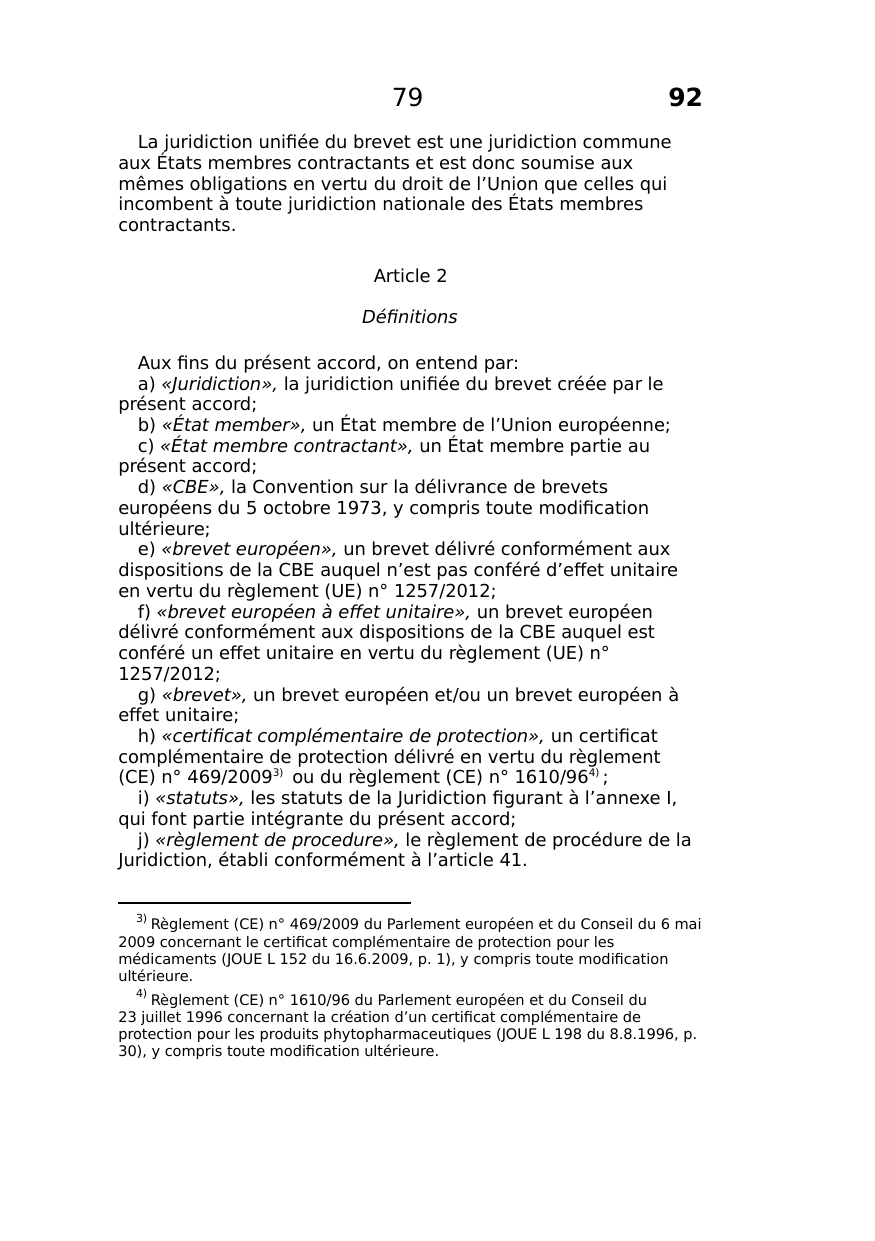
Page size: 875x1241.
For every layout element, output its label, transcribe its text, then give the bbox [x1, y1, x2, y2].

text d) «CBE», la Convention sur la délivrance de brevets européens du 5 octobre 1973, y compris toute modification ultérieure; [118, 477, 703, 539]
text f) «brevet européen à effet unitaire», un brevet européen délivré conformément aux dispositions de la CBE auquel est conféré un effet unitaire en vertu du règlement (UE) n° 1257/2012; [118, 601, 703, 684]
text b) «État member», un État membre de l’Union européenne; [118, 415, 703, 436]
text j) «règlement de procedure», le règlement de procédure de la Juridiction, établi conformément à l’article 41. [118, 829, 703, 871]
text g) «brevet», un brevet européen et/ou un brevet européen à effet unitaire; [118, 684, 703, 726]
text e) «brevet européen», un brevet délivré conformément aux dispositions de la CBE auquel n’est pas conféré d’effet unitaire en vertu du règlement (UE) n° 1257/2012; [118, 539, 703, 601]
text a) «Juridiction», la juridiction unifiée du brevet créée par le présent accord; [118, 373, 703, 415]
text h) «certificat complémentaire de protection», un certificat complémentaire de protection délivré en vertu du règlement (CE) n° 469/2009 ou du règlement (CE) n° 1610/96; [118, 726, 703, 788]
text La juridiction unifiée du brevet est une juridiction commune aux États membres contractants et est donc soumise aux mêmes obligations en vertu du droit de l’Union que celles qui incombent à toute juridiction nationale des États membres contractants. [118, 132, 703, 236]
text Règlement (CE) n° 1610/96 du Parlement européen et du Conseil du 23 juillet 1996 concernant la création d’un certificat complémentaire de protection pour les produits phytopharmaceutiques (JOUE L 198 du 8.8.1996, p. 30), y compris toute modification ultérieure. [118, 987, 703, 1060]
text Règlement (CE) n° 469/2009 du Parlement européen et du Conseil du 6 mai 2009 concernant le certificat complémentaire de protection pour les médicaments (JOUE L 152 du 16.6.2009, p. 1), y compris toute modification ultérieure. [118, 912, 703, 984]
text i) «statuts», les statuts de la Juridiction figurant à l’annexe I, qui font partie intégrante du présent accord; [118, 788, 703, 829]
text Aux fins du présent accord, on entend par: [118, 353, 703, 373]
subtitle Article 2 Définitions [118, 266, 703, 328]
text c) «État membre contractant», un État membre partie au présent accord; [118, 436, 703, 477]
